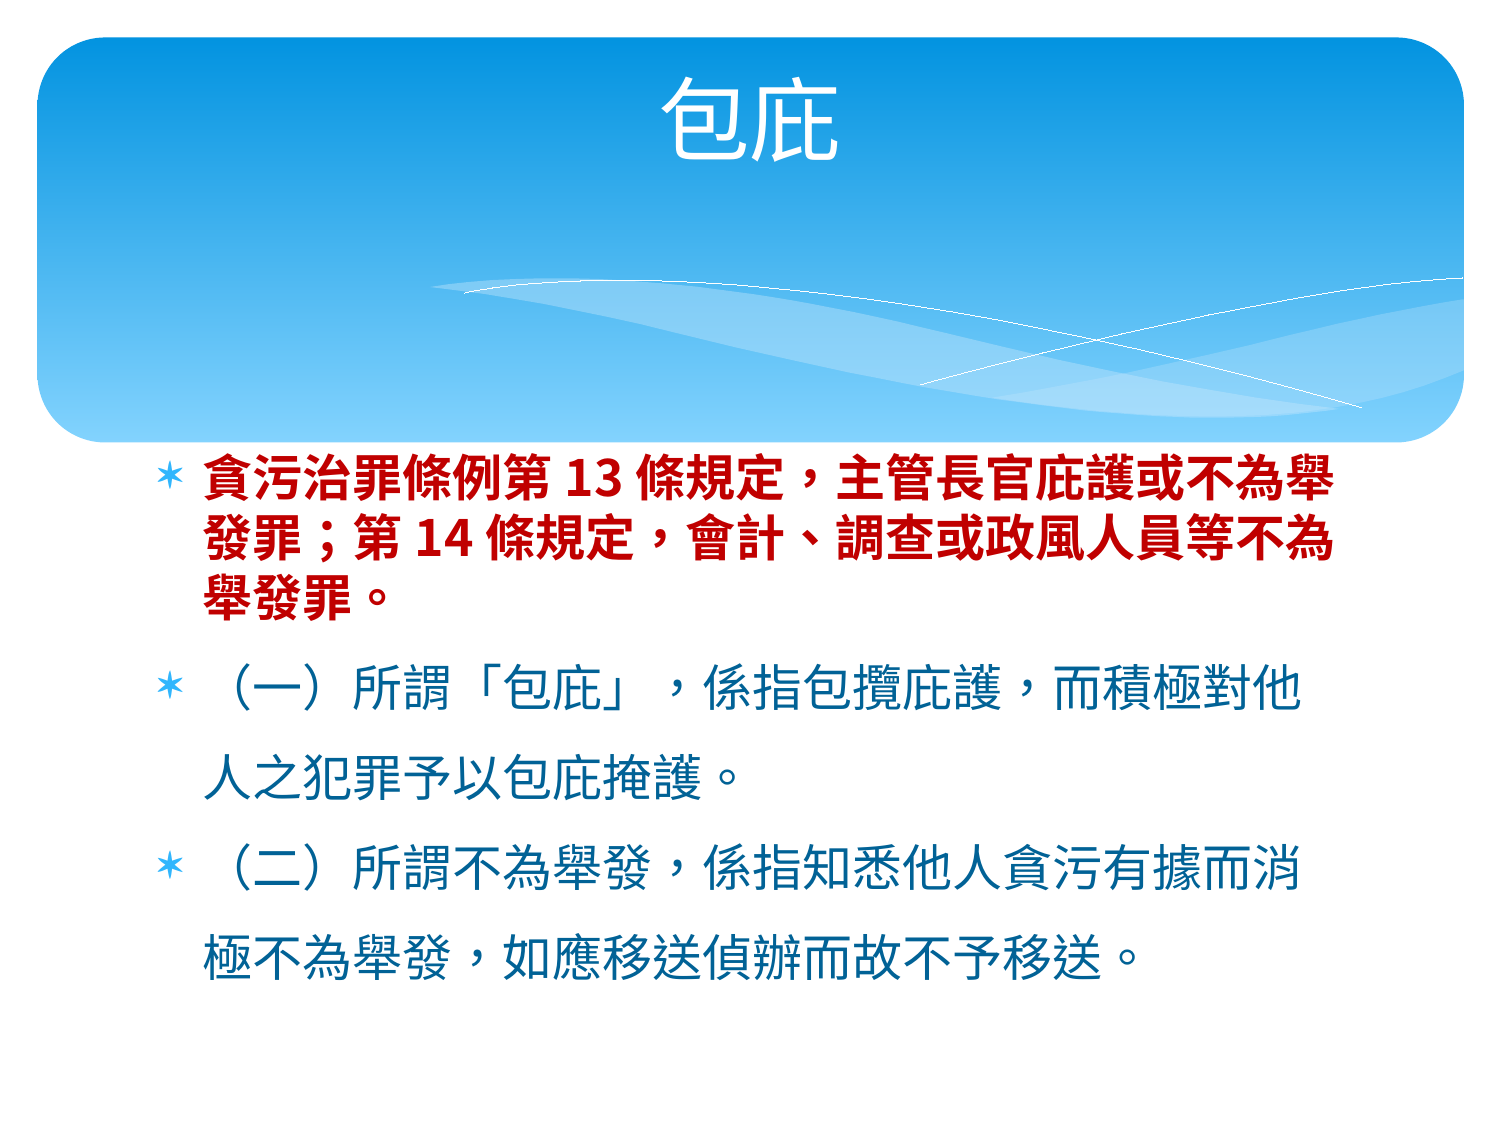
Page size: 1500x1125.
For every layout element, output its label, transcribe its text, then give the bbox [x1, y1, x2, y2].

list 貪污治罪條例第13條規定，主管長官庇護或不為舉發罪；第14條規定，會計、調查或政風人員等不為舉發罪。 （一）所謂「包庇」，係指包攬庇護，而積極對他人之犯罪予以包庇掩護。 （二）所謂不為舉發，係指知悉他人貪污有據而消極不為舉發，如應移送偵辦而故不予移送。 [143, 438, 1359, 1005]
title 包庇 [75, 55, 1425, 261]
